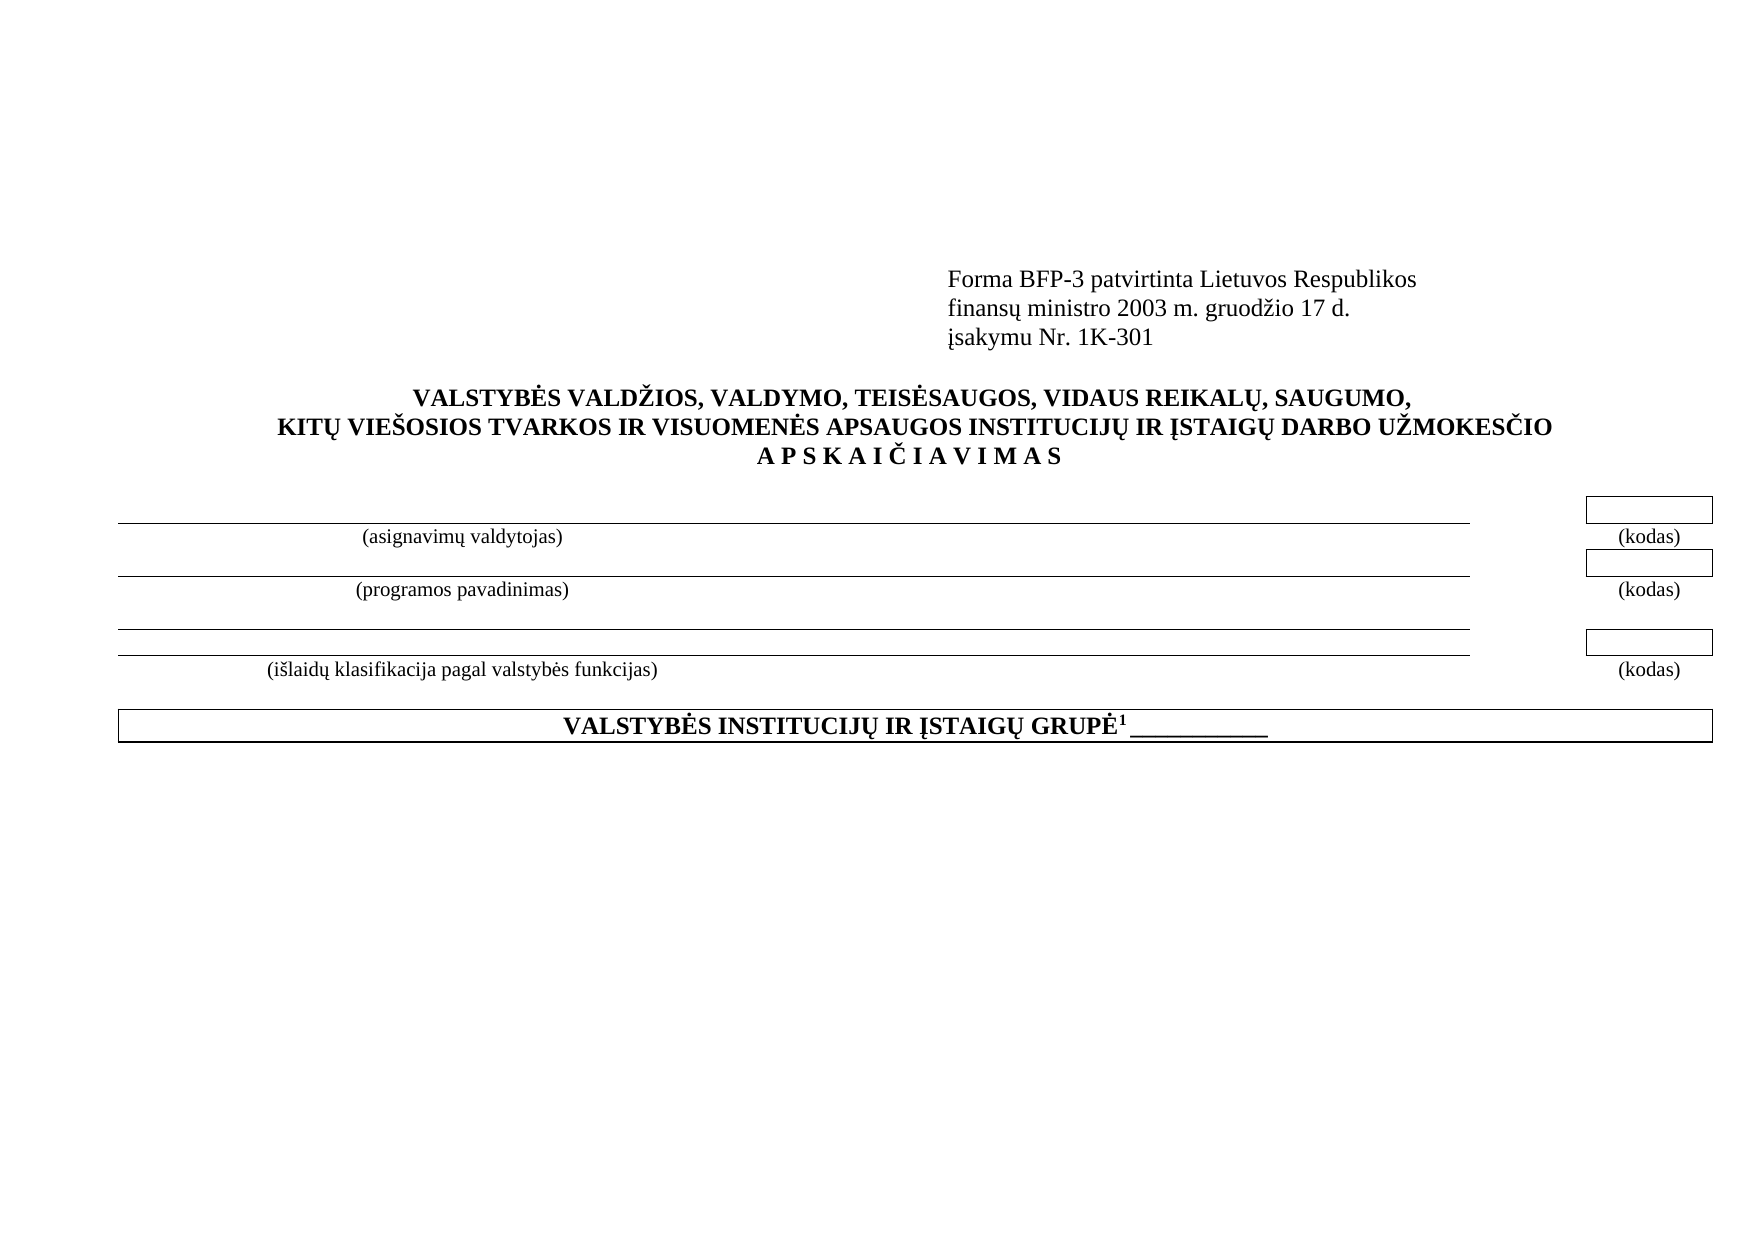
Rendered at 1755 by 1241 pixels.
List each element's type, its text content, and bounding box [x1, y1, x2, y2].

table_cell [1586, 602, 1712, 629]
table_cell [1157, 682, 1312, 708]
table_cell [1312, 656, 1470, 682]
table_cell [118, 630, 1470, 655]
table_cell [1586, 470, 1712, 496]
table_cell [1470, 470, 1586, 496]
table_cell [118, 470, 806, 496]
table_cell [806, 656, 985, 682]
table_cell [806, 524, 985, 549]
table_cell [1157, 577, 1312, 602]
table_header Forma BFP-3 patvirtinta Lietuvos Respublikos finansų ministro 2003 m. gruodžio 17 d. įsakymu Nr. 1K-301 [118, 264, 1712, 374]
table_cell [1312, 524, 1470, 549]
table_cell [1586, 682, 1712, 708]
table_cell [118, 602, 1470, 629]
table_cell [1470, 496, 1586, 523]
table_cell [1587, 497, 1712, 523]
table_cell [1157, 656, 1312, 682]
table_cell VALSTYBĖS VALDŽIOS, VALDYMO, TEISĖSAUGOS, VIDAUS REIKALŲ, SAUGUMO, [118, 375, 1712, 412]
table_cell [985, 656, 1157, 682]
table_cell [1470, 629, 1586, 655]
table_cell [1470, 576, 1586, 602]
table_cell [118, 549, 1470, 576]
table_cell (išlaidų klasifikacija pagal valstybės funkcijas) [118, 656, 806, 682]
table_cell [806, 577, 985, 602]
table_cell (kodas) [1586, 656, 1712, 682]
table_cell [1470, 523, 1586, 549]
table_cell [1157, 524, 1312, 549]
table_cell [1470, 655, 1586, 682]
table_cell [1312, 682, 1470, 708]
table_cell [985, 524, 1157, 549]
table_cell VALSTYBĖS INSTITUCIJŲ IR ĮSTAIGŲ GRUPĖ1 ___________ [119, 710, 1712, 741]
table_cell (programos pavadinimas) [118, 577, 806, 602]
table_cell [1587, 550, 1712, 576]
table_cell [1587, 630, 1712, 655]
table_cell [1470, 602, 1586, 629]
table_cell [1470, 549, 1586, 576]
table_cell [1312, 470, 1470, 496]
table_cell KITŲ VIEŠOSIOS TVARKOS IR VISUOMENĖS APSAUGOS INSTITUCIJŲ IR ĮSTAIGŲ DARBO UŽMOKESČIO [118, 412, 1712, 441]
table_cell APSKAIČIAVIMAS [118, 441, 1712, 469]
table_cell [1470, 682, 1586, 708]
table_cell [806, 682, 985, 708]
table_cell [118, 682, 806, 708]
table_cell [1312, 577, 1470, 602]
table_cell [118, 496, 1470, 523]
table_cell [1157, 470, 1312, 496]
table_cell [985, 470, 1157, 496]
table_cell [985, 682, 1157, 708]
table_cell [985, 577, 1157, 602]
table_cell (asignavimų valdytojas) [118, 524, 806, 549]
table_cell [806, 470, 985, 496]
table_cell (kodas) [1586, 577, 1712, 602]
table_cell (kodas) [1586, 524, 1712, 549]
